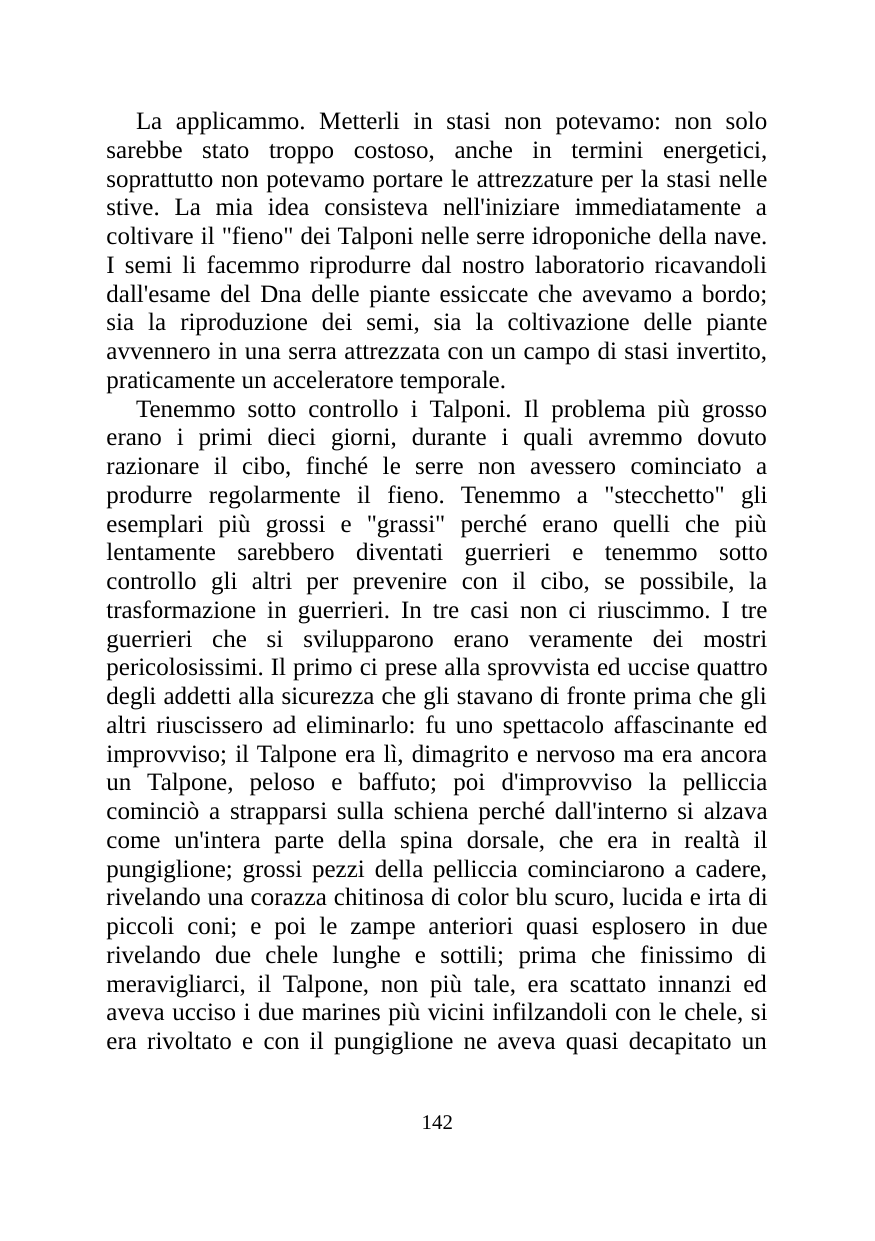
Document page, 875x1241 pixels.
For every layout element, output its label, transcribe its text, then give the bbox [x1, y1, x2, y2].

text La applicammo. Metterli in stasi non potevamo: non solo sarebbe stato troppo costoso, anche in termini energetici, soprattutto non potevamo portare le attrezzature per la stasi nelle stive. La mia idea consisteva nell'iniziare immediatamente a coltivare il "fieno" dei Talponi nelle serre idroponiche della nave. I semi li facemmo riprodurre dal nostro laboratorio ricavandoli dall'esame del Dna delle piante essiccate che avevamo a bordo; sia la riproduzione dei semi, sia la coltivazione delle piante avvennero in una serra attrezzata con un campo di stasi invertito, praticamente un acceleratore temporale. [106, 106, 768, 394]
text Tenemmo sotto controllo i Talponi. Il problema più grosso erano i primi dieci giorni, durante i quali avremmo dovuto razionare il cibo, finché le serre non avessero cominciato a produrre regolarmente il fieno. Tenemmo a "stecchetto" gli esemplari più grossi e "grassi" perché erano quelli che più lentamente sarebbero diventati guerrieri e tenemmo sotto controllo gli altri per prevenire con il cibo, se possibile, la trasformazione in guerrieri. In tre casi non ci riuscimmo. I tre guerrieri che si svilupparono erano veramente dei mostri pericolosissimi. Il primo ci prese alla sprovvista ed uccise quattro degli addetti alla sicurezza che gli stavano di fronte prima che gli altri riuscissero ad eliminarlo: fu uno spettacolo affascinante ed improvviso; il Talpone era lì, dimagrito e nervoso ma era ancora un Talpone, peloso e baffuto; poi d'improvviso la pelliccia cominciò a strapparsi sulla schiena perché dall'interno si alzava come un'intera parte della spina dorsale, che era in realtà il pungiglione; grossi pezzi della pelliccia cominciarono a cadere, rivelando una corazza chitinosa di color blu scuro, lucida e irta di piccoli coni; e poi le zampe anteriori quasi esplosero in due rivelando due chele lunghe e sottili; prima che finissimo di meravigliarci, il Talpone, non più tale, era scattato innanzi ed aveva ucciso i due marines più vicini infilzandoli con le chele, si era rivoltato e con il pungiglione ne aveva quasi decapitato un [106, 394, 768, 1055]
